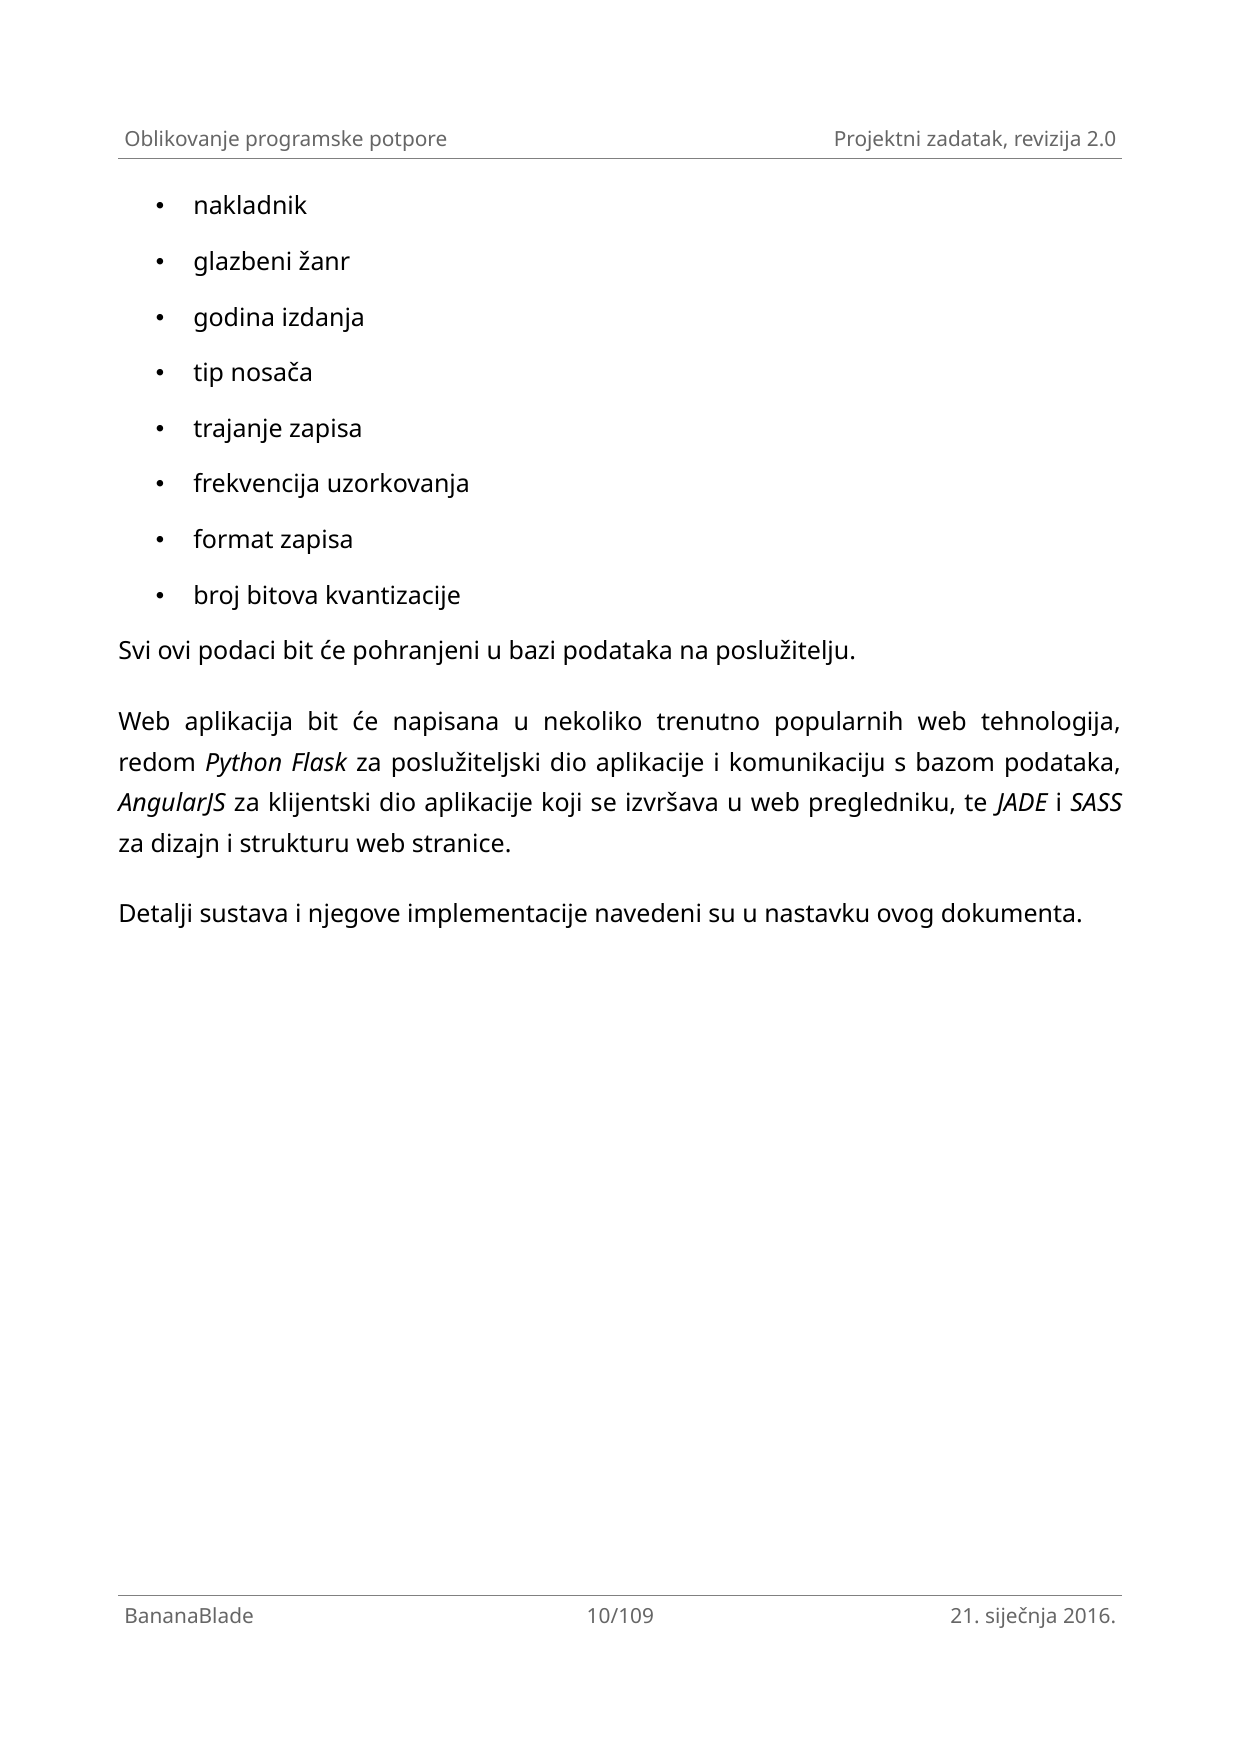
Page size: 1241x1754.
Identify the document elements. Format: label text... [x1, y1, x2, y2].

list glazbeni žanr [156, 244, 1122, 278]
list broj bitova kvantizacije [156, 577, 1122, 611]
text Web aplikacija bit će napisana u nekoliko trenutno popularnih web tehnologija, redom Python Flask za poslužiteljski dio aplikacije i komunikaciju s bazom podataka, AngularJS za klijentski dio aplikacije koji se izvršava u web pregledniku, te JADE i SASS za dizajn i strukturu web stranice. [118, 703, 1122, 860]
list nakladnik [156, 188, 1122, 222]
text Detalji sustava i njegove implementacije navedeni su u nastavku ovog dokumenta. [118, 896, 1122, 930]
list frekvencija uzorkovanja [156, 466, 1122, 500]
text Svi ovi podaci bit će pohranjeni u bazi podataka na poslužitelju. [118, 633, 1122, 667]
list trajanje zapisa [156, 411, 1122, 444]
list tip nosača [156, 355, 1122, 389]
list format zapisa [156, 522, 1122, 556]
list godina izdanja [156, 299, 1122, 333]
